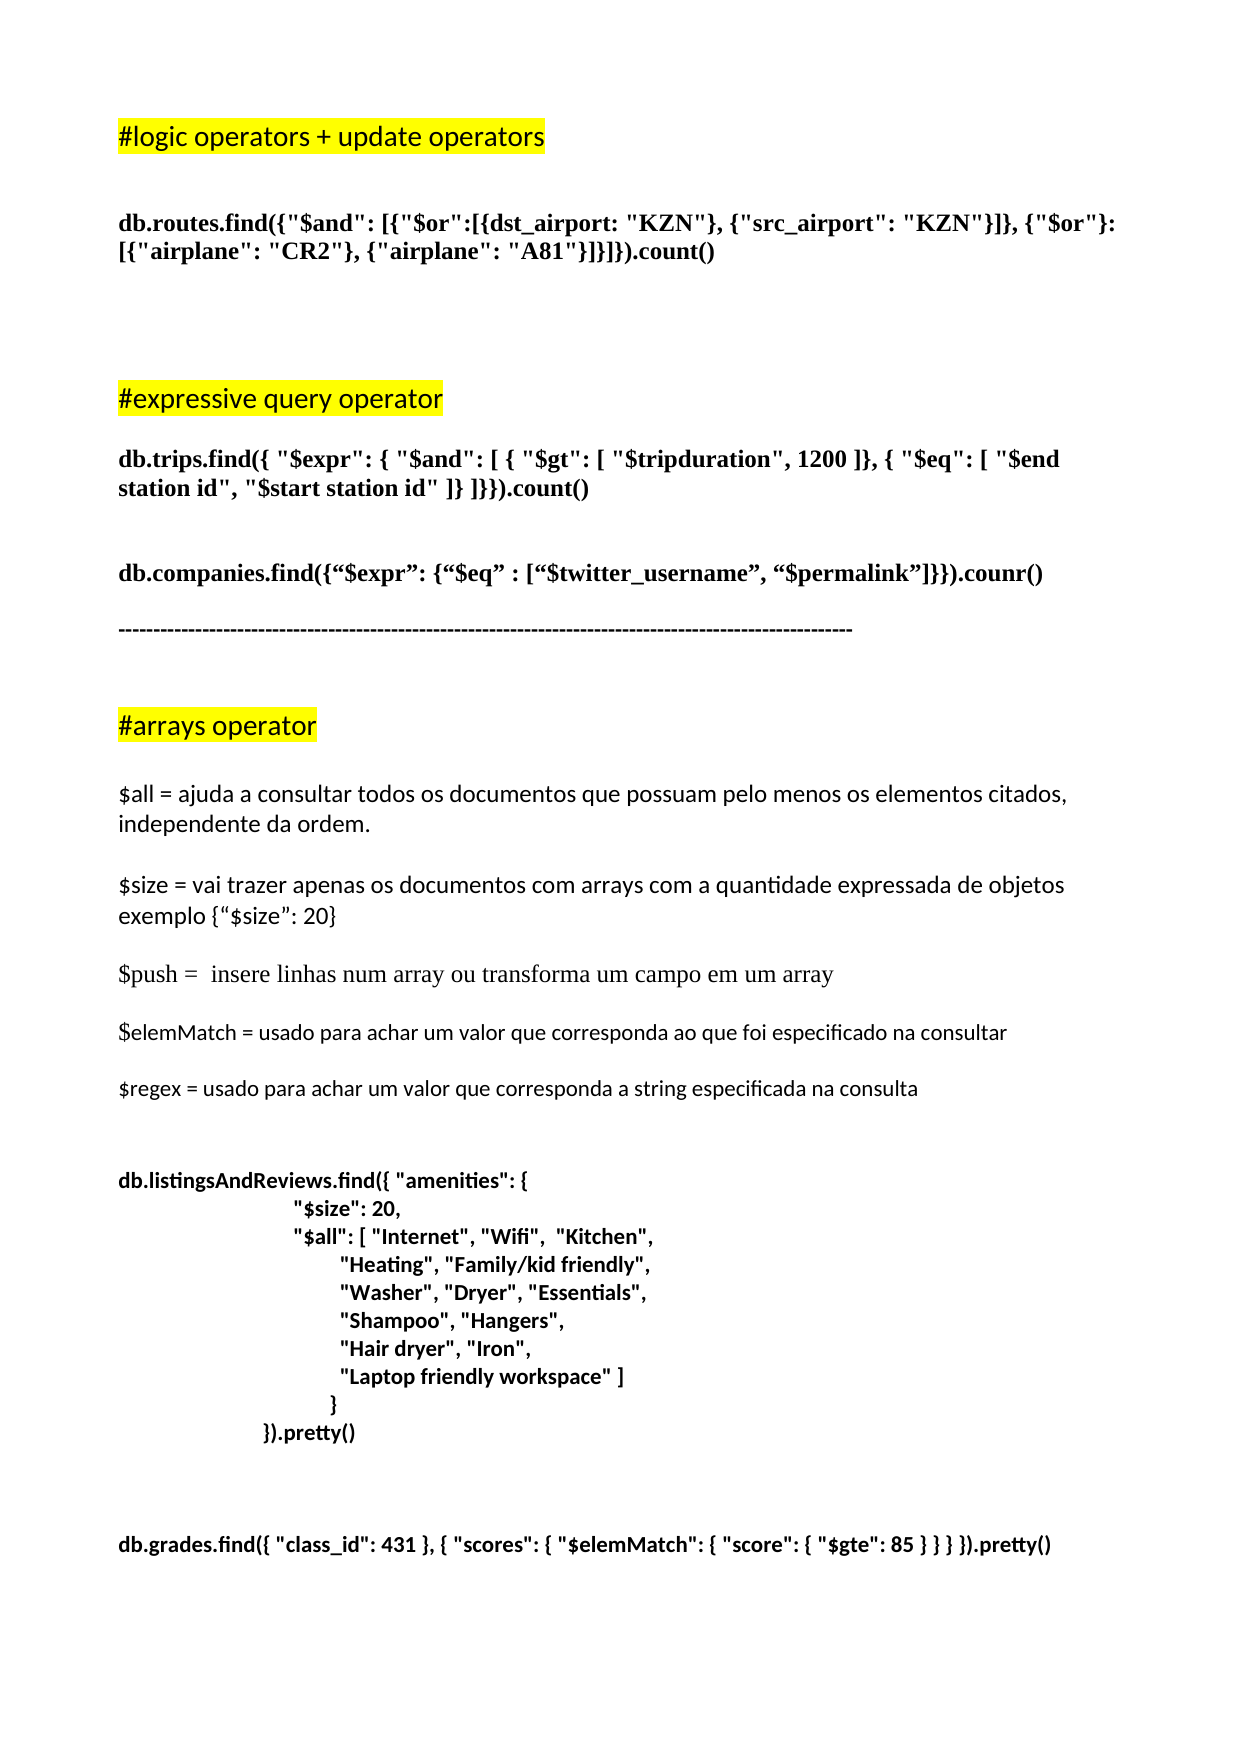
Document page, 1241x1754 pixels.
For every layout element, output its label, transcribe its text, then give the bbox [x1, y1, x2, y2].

text } [118, 1390, 1122, 1418]
text $regex = usado para achar um valor que corresponda a string especificada na consulta [118, 1046, 1122, 1102]
text "Shampoo", "Hangers", [118, 1306, 1122, 1334]
text $size = vai trazer apenas os documentos com arrays com a quantidade expressada de objetos exemplo {“$size”: 20} [118, 869, 1122, 930]
text "$size": 20, [118, 1194, 1122, 1222]
text $push = insere linhas num array ou transforma um campo em um array [118, 959, 1122, 988]
text db.grades.find({ "class_id": 431 }, { "scores": { "$elemMatch": { "score": { "$gte": 85 } } } }).pretty() [118, 1530, 1122, 1558]
text #expressive query operator [118, 380, 1122, 416]
text db.listingsAndReviews.find({ "amenities": { [118, 1166, 1122, 1194]
text }).pretty() [118, 1418, 1122, 1446]
text --------------------------------------------------------------------------------------------------------- [118, 615, 1122, 643]
text "Washer", "Dryer", "Essentials", [118, 1278, 1122, 1306]
text #arrays operator [118, 707, 1122, 742]
text db.companies.find({“$expr”: {“$eq” : [“$twitter_username”, “$permalink”]}}).counr() [118, 558, 1122, 587]
text "Hair dryer", "Iron", [118, 1334, 1122, 1362]
text "Heating", "Family/kid friendly", [118, 1250, 1122, 1278]
text "$all": [ "Internet", "Wifi", "Kitchen", [118, 1222, 1122, 1250]
text $all = ajuda a consultar todos os documentos que possuam pelo menos os elementos citados, independente da ordem. [118, 778, 1122, 839]
text $elemMatch = usado para achar um valor que corresponda ao que foi especificado na consultar [118, 1017, 1122, 1046]
text db.trips.find({ "$expr": { "$and": [ { "$gt": [ "$tripduration", 1200 ]}, { "$eq": [ "$end station id", "$start station id" ]} ]}}).count() [118, 444, 1122, 502]
text db.routes.find({"$and": [{"$or":[{dst_airport: "KZN"}, {"src_airport": "KZN"}]}, {"$or"}:[{"airplane": "CR2"}, {"airplane": "A81"}]}]}).count() [118, 208, 1122, 265]
text "Laptop friendly workspace" ] [118, 1362, 1122, 1390]
text #logic operators + update operators [118, 118, 1122, 154]
